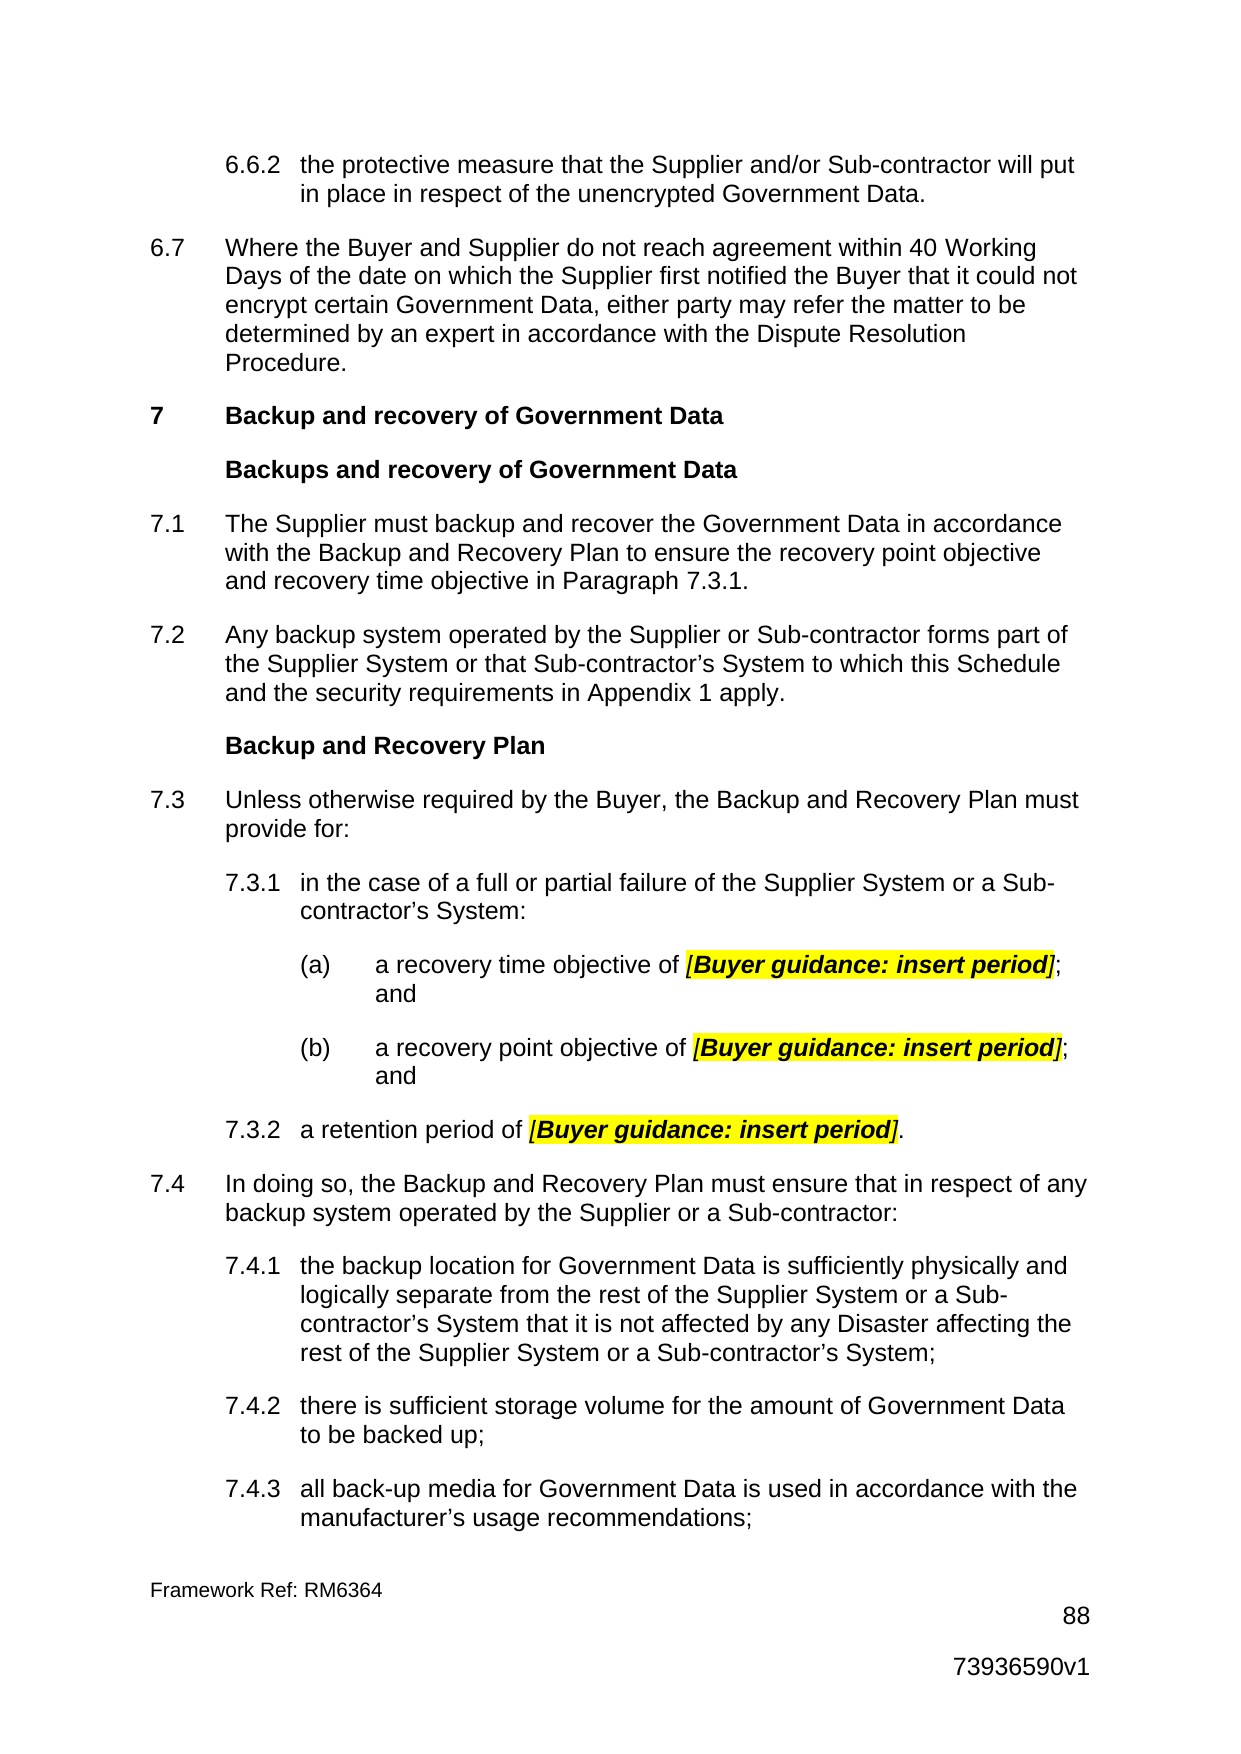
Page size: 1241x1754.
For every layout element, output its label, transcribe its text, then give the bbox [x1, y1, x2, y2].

list the protective measure that the Supplier and/or Sub-contractor will put in place in respect of the unencrypted Government Data. [225, 150, 1090, 207]
list The Supplier must backup and recover the Government Data in accordance with the Backup and Recovery Plan to ensure the recovery point objective and recovery time objective in Paragraph 7.3.1. [150, 509, 1090, 595]
list a retention period of [Buyer guidance: insert period]. [225, 1115, 1090, 1144]
text Backups and recovery of Government Data [225, 455, 1090, 484]
list the backup location for Government Data is sufficiently physically and logically separate from the rest of the Supplier System or a Sub-contractor’s System that it is not affected by any Disaster affecting the rest of the Supplier System or a Sub-contractor’s System; [225, 1251, 1090, 1366]
list Backup and recovery of Government Data [150, 401, 1090, 430]
list there is sufficient storage volume for the amount of Government Data to be backed up; [225, 1391, 1090, 1449]
text Backup and Recovery Plan [225, 731, 1090, 760]
list In doing so, the Backup and Recovery Plan must ensure that in respect of any backup system operated by the Supplier or a Sub-contractor: [150, 1169, 1090, 1226]
list in the case of a full or partial failure of the Supplier System or a Sub-contractor’s System: [225, 867, 1090, 925]
list all back-up media for Government Data is used in accordance with the manufacturer’s usage recommendations; [225, 1474, 1090, 1531]
list Unless otherwise required by the Buyer, the Backup and Recovery Plan must provide for: [150, 785, 1090, 842]
list Any backup system operated by the Supplier or Sub-contractor forms part of the Supplier System or that Sub-contractor’s System to which this Schedule and the security requirements in Appendix 1 apply. [150, 620, 1090, 706]
list a recovery point objective of [Buyer guidance: insert period]; and [300, 1032, 1090, 1090]
list Where the Buyer and Supplier do not reach agreement within 40 Working Days of the date on which the Supplier first notified the Buyer that it could not encrypt certain Government Data, either party may refer the matter to be determined by an expert in accordance with the Dispute Resolution Procedure. [150, 232, 1090, 376]
list a recovery time objective of [Buyer guidance: insert period]; and [300, 950, 1090, 1007]
